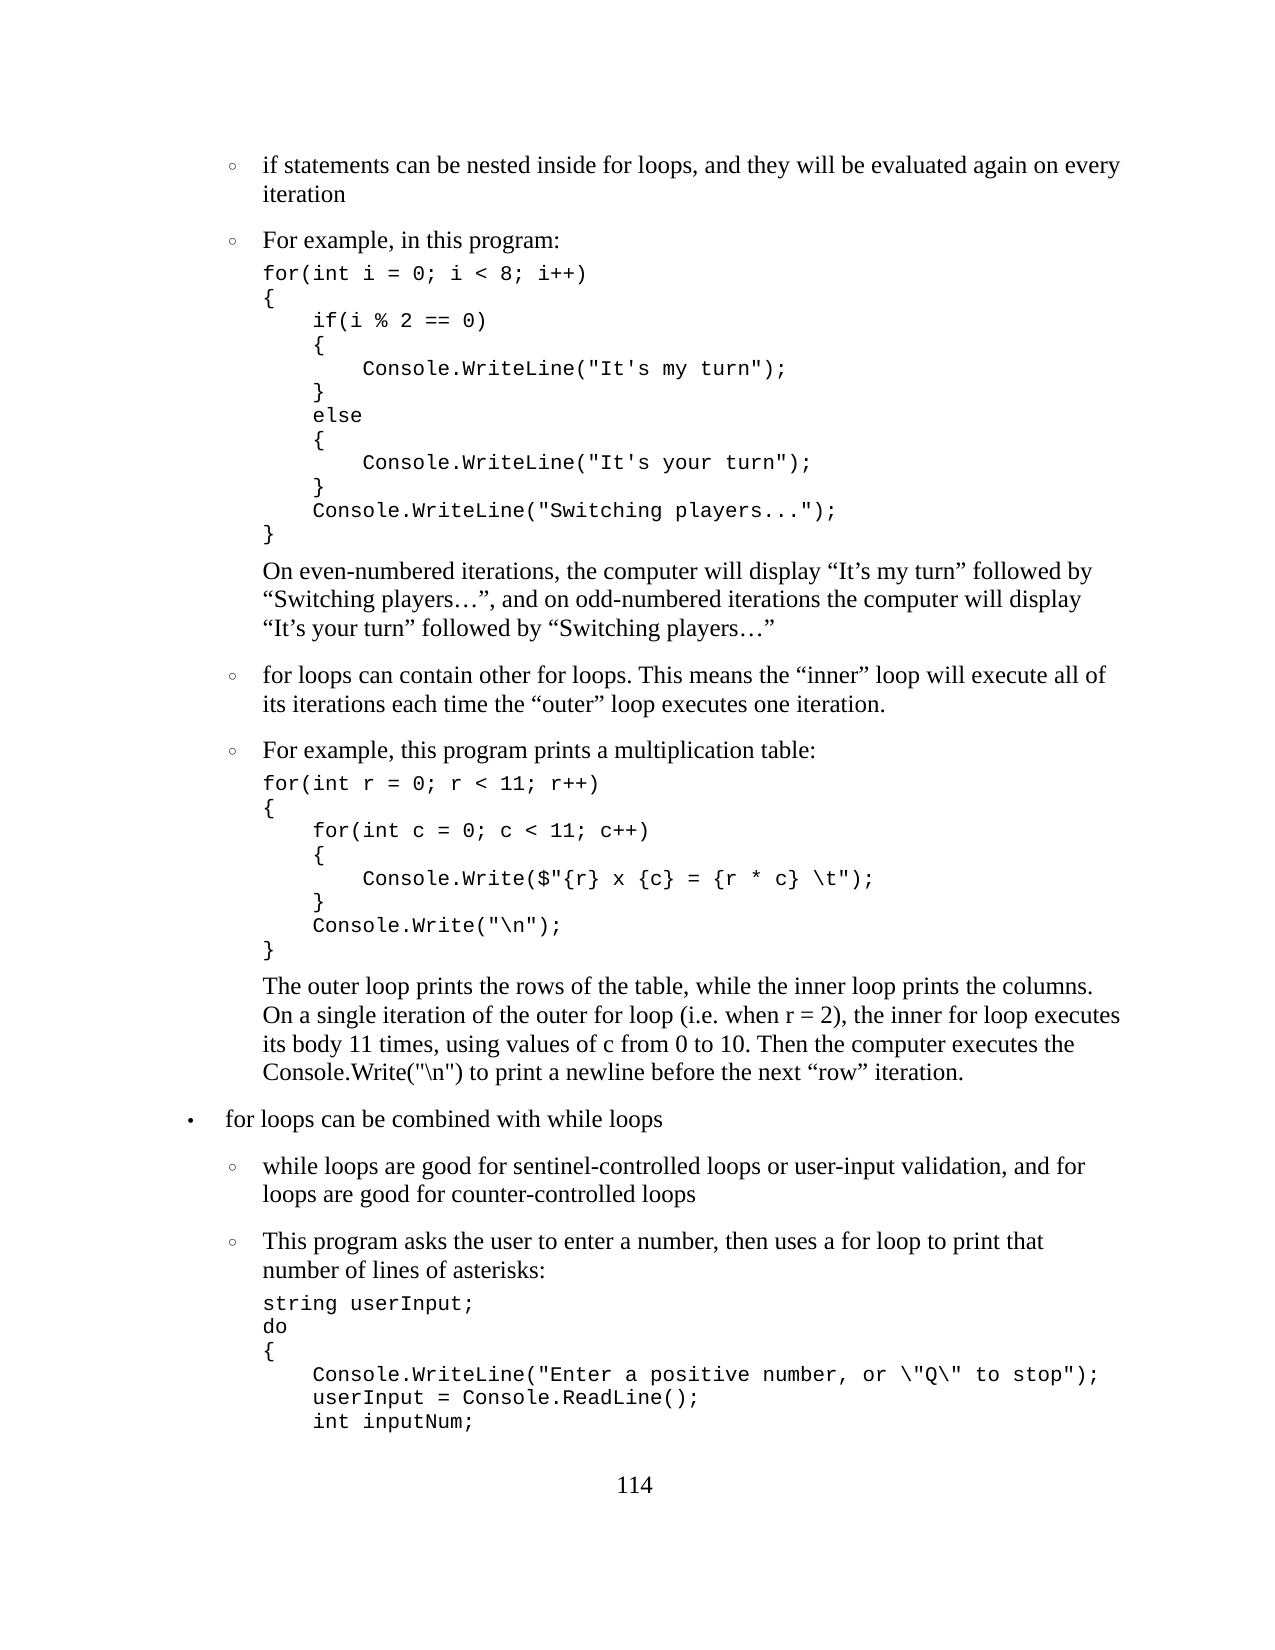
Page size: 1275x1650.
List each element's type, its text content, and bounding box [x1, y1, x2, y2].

list On even-numbered iterations, the computer will display “It’s my turn” followed by “Switching players…”, and on odd-numbered iterations the computer will display “It’s your turn” followed by “Switching players…” [225, 556, 1125, 642]
list for(int c = 0; c < 11; c++) [225, 820, 1125, 844]
list for(int r = 0; r < 11; r++) [225, 773, 1125, 797]
list else [225, 405, 1125, 429]
list This program asks the user to enter a number, then uses a for loop to print that number of lines of asterisks: [225, 1226, 1125, 1284]
list { [225, 797, 1125, 820]
list Console.Write($"{r} x {c} = {r * c} \t"); [225, 868, 1125, 891]
list do [225, 1316, 1125, 1340]
list } [225, 939, 1125, 962]
list { [225, 429, 1125, 452]
list for loops can contain other for loops. This means the “inner” loop will execute all of its iterations each time the “outer” loop executes one iteration. [225, 660, 1125, 717]
list while loops are good for sentinel-controlled loops or user-input validation, and for loops are good for counter-controlled loops [225, 1151, 1125, 1208]
list } [225, 476, 1125, 499]
list The outer loop prints the rows of the table, while the inner loop prints the columns. On a single iteration of the outer for loop (i.e. when r = 2), the inner for loop executes its body 11 times, using values of c from 0 to 10. Then the computer executes the Console.Write("\n") to print a newline before the next “row” iteration. [225, 971, 1125, 1086]
list { [225, 1340, 1125, 1364]
list { [225, 844, 1125, 868]
list Console.Write("\n"); [225, 915, 1125, 939]
list { [225, 287, 1125, 310]
list } [225, 523, 1125, 547]
list if statements can be nested inside for loops, and they will be evaluated again on every iteration [225, 150, 1125, 207]
list } [225, 891, 1125, 915]
list if(i % 2 == 0) [225, 310, 1125, 334]
list { [225, 334, 1125, 358]
list for(int i = 0; i < 8; i++) [225, 263, 1125, 287]
list for loops can be combined with while loops [187, 1104, 1125, 1133]
list string userInput; [225, 1293, 1125, 1316]
list For example, in this program: [225, 225, 1125, 254]
list Console.WriteLine("It's your turn"); [225, 452, 1125, 476]
list userInput = Console.ReadLine(); [225, 1387, 1125, 1411]
list Console.WriteLine("Switching players..."); [225, 499, 1125, 523]
list Console.WriteLine("Enter a positive number, or \"Q\" to stop"); [225, 1364, 1125, 1387]
list } [225, 381, 1125, 405]
list For example, this program prints a multiplication table: [225, 735, 1125, 764]
list Console.WriteLine("It's my turn"); [225, 358, 1125, 381]
list int inputNum; [225, 1411, 1125, 1434]
